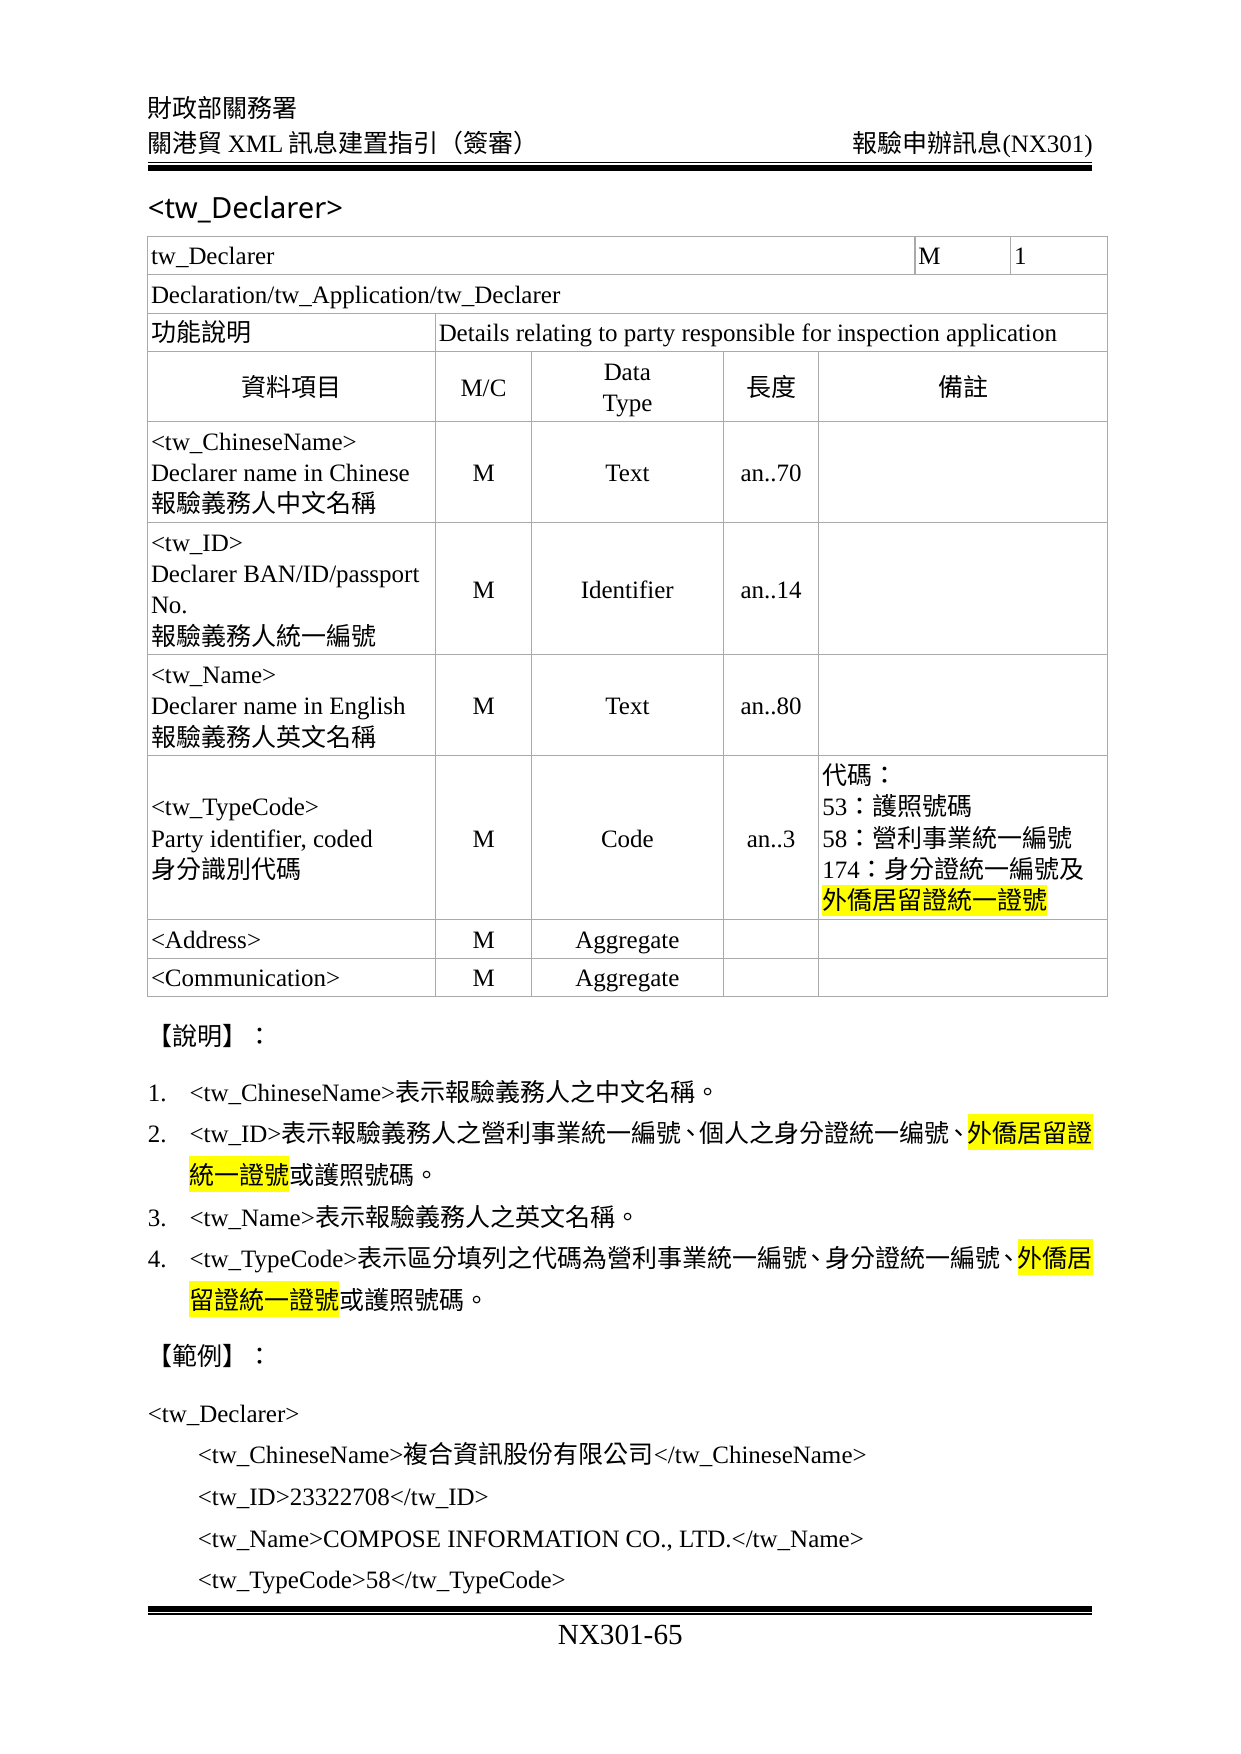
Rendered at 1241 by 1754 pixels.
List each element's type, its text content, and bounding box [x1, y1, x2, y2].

table_header 1 [1011, 237, 1107, 274]
text <tw_Name>COMPOSE INFORMATION CO., LTD.</tw_Name> [148, 1514, 1092, 1555]
list <tw_TypeCode>表示區分填列之代碼為營利事業統一編號、身分證統一編號、外僑居留證統一證號或護照號碼。 [148, 1234, 1092, 1318]
table_cell Text [532, 655, 723, 755]
table_cell [819, 523, 1107, 654]
table_cell [819, 959, 1107, 996]
table_cell [724, 920, 818, 957]
text 【說明】： [148, 1012, 1092, 1053]
table_cell an..80 [724, 655, 818, 755]
table_cell <Communication> [148, 959, 435, 996]
table_header M [916, 237, 1010, 274]
table_cell M [436, 422, 531, 522]
table_cell Declaration/tw_Application/tw_Declarer [148, 275, 1107, 313]
table_cell M [436, 920, 531, 957]
table_cell <tw_ID> Declarer BAN/ID/passport No. 報驗義務人統一編號 [148, 523, 435, 654]
subtitle <tw_Declarer> [148, 1389, 1092, 1430]
subtitle <tw_TypeCode>58</tw_TypeCode> [148, 1555, 1092, 1597]
table_cell M [436, 655, 531, 755]
list <tw_Name>表示報驗義務人之英文名稱。 [148, 1193, 1092, 1234]
table_cell M [436, 959, 531, 996]
subtitle <tw_Declarer> [148, 177, 1092, 229]
table_cell Text [532, 422, 723, 522]
table_cell [819, 422, 1107, 522]
table_cell an..70 [724, 422, 818, 522]
text <tw_ChineseName>複合資訊股份有限公司</tw_ChineseName> [148, 1430, 1092, 1472]
text 【範例】： [148, 1332, 1092, 1374]
table_cell an..3 [724, 756, 818, 919]
table_cell <tw_TypeCode> Party identifier, coded 身分識別代碼 [148, 756, 435, 919]
table_cell Aggregate [532, 920, 723, 957]
table_cell M [436, 756, 531, 919]
table_cell Data Type [532, 352, 723, 421]
table_cell [724, 959, 818, 996]
table_cell M/C [436, 352, 531, 421]
table_cell <tw_Name> Declarer name in English 報驗義務人英文名稱 [148, 655, 435, 755]
table_cell Code [532, 756, 723, 919]
table_cell 長度 [724, 352, 818, 421]
table_cell Identifier [532, 523, 723, 654]
table_cell 備註 [819, 352, 1107, 421]
table_cell <tw_ChineseName> Declarer name in Chinese 報驗義務人中文名稱 [148, 422, 435, 522]
table_cell an..14 [724, 523, 818, 654]
table_cell Aggregate [532, 959, 723, 996]
table_cell M [436, 523, 531, 654]
table_cell 功能說明 [148, 314, 435, 351]
table_header tw_Declarer [148, 237, 914, 274]
table_cell 代碼： 53：護照號碼 58：營利事業統一編號 174：身分證統一編號及外僑居留證統一證號 [819, 756, 1107, 919]
table_cell 資料項目 [148, 352, 435, 421]
table_cell <Address> [148, 920, 435, 957]
list <tw_ID>表示報驗義務人之營利事業統一編號、個人之身分證統一编號、外僑居留證統一證號或護照號碼。 [148, 1109, 1092, 1193]
table_cell [819, 920, 1107, 957]
table_cell Details relating to party responsible for inspection application [436, 314, 1107, 351]
subtitle <tw_ID>23322708</tw_ID> [148, 1472, 1092, 1514]
list <tw_ChineseName>表示報驗義務人之中文名稱。 [148, 1068, 1092, 1109]
table_cell [819, 655, 1107, 755]
